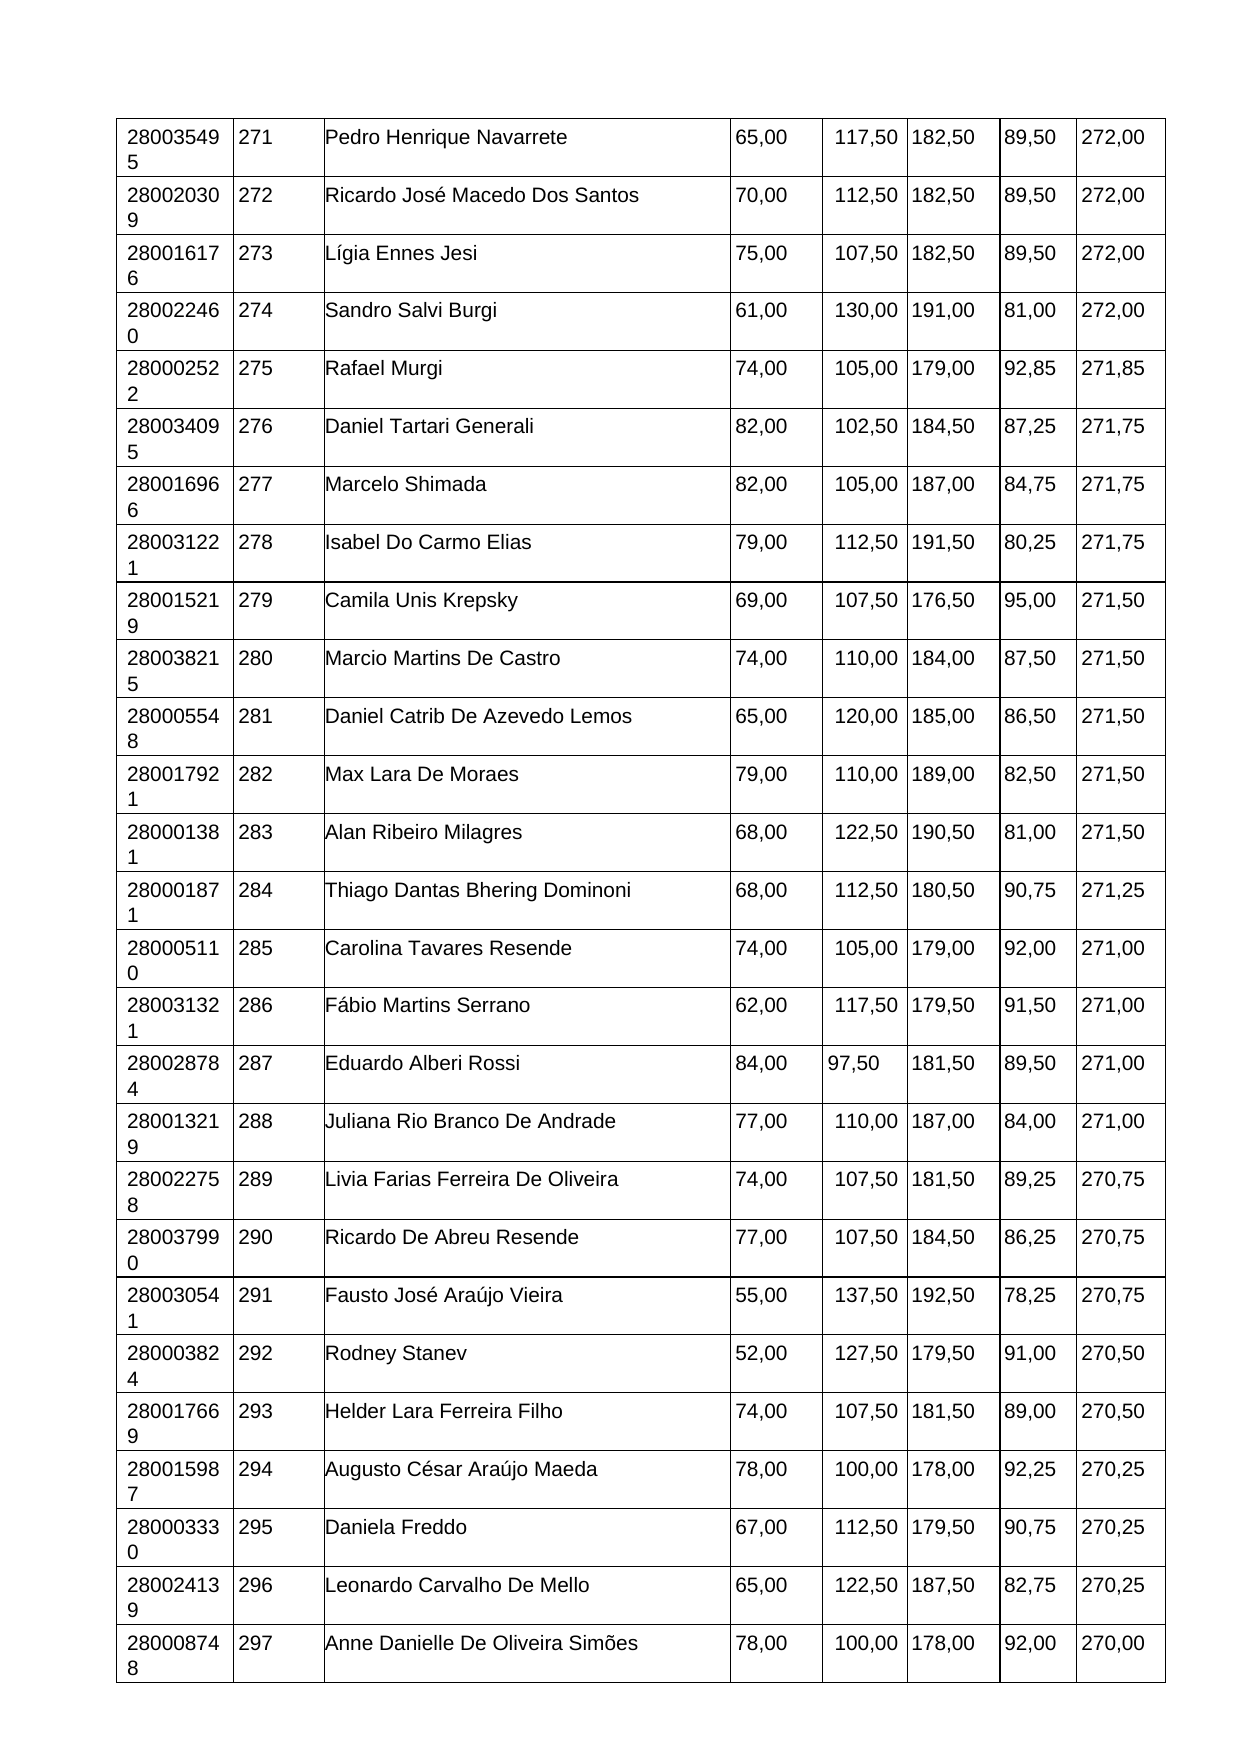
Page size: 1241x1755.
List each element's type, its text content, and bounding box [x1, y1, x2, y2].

table_cell 289 [234, 1162, 324, 1218]
table_cell Thiago Dantas Bhering Dominoni [325, 872, 730, 929]
table_cell 277 [234, 467, 324, 523]
table_cell 90,75 [1001, 872, 1076, 929]
table_cell Helder Lara Ferreira Filho [325, 1393, 730, 1450]
table_cell 280031221 [117, 525, 233, 581]
table_cell 110,00 [823, 1104, 907, 1161]
table_cell 182,50 [908, 235, 999, 292]
table_cell 272 [234, 177, 324, 234]
table_cell Carolina Tavares Resende [325, 930, 730, 987]
table_cell 280017921 [117, 756, 233, 813]
table_cell 179,00 [908, 351, 999, 408]
table_cell 271,00 [1077, 988, 1165, 1045]
table_cell Pedro Henrique Navarrete [325, 119, 730, 176]
table_cell 89,50 [1001, 177, 1076, 234]
table_cell 68,00 [731, 814, 822, 871]
table_cell 122,50 [823, 814, 907, 871]
table_cell 280003330 [117, 1509, 233, 1566]
table_cell Juliana Rio Branco De Andrade [325, 1104, 730, 1161]
table_cell 95,00 [1001, 583, 1076, 639]
table_cell 287 [234, 1046, 324, 1103]
table_cell Leonardo Carvalho De Mello [325, 1567, 730, 1624]
table_cell 81,00 [1001, 814, 1076, 871]
table_cell Ricardo De Abreu Resende [325, 1220, 730, 1276]
table_cell 68,00 [731, 872, 822, 929]
table_cell 280001871 [117, 872, 233, 929]
table_cell Sandro Salvi Burgi [325, 293, 730, 350]
table_cell 270,00 [1077, 1625, 1165, 1682]
table_cell 112,50 [823, 177, 907, 234]
table_cell 271,50 [1077, 756, 1165, 813]
table_cell 280016176 [117, 235, 233, 292]
table_cell 275 [234, 351, 324, 408]
table_cell 89,50 [1001, 119, 1076, 176]
table_cell 92,00 [1001, 1625, 1076, 1682]
table_cell 184,00 [908, 640, 999, 697]
table_cell 62,00 [731, 988, 822, 1045]
table_cell 271,75 [1077, 467, 1165, 523]
table_cell 179,50 [908, 1335, 999, 1392]
table_cell 271,25 [1077, 872, 1165, 929]
table_cell 179,00 [908, 930, 999, 987]
table_cell 271,50 [1077, 698, 1165, 755]
table_cell Marcelo Shimada [325, 467, 730, 523]
table_cell 271,50 [1077, 583, 1165, 639]
table_cell 107,50 [823, 1162, 907, 1218]
table_cell Fausto José Araújo Vieira [325, 1278, 730, 1334]
table_cell Max Lara De Moraes [325, 756, 730, 813]
table_cell 191,00 [908, 293, 999, 350]
table_cell 295 [234, 1509, 324, 1566]
table_cell 280005110 [117, 930, 233, 987]
table_cell 82,00 [731, 467, 822, 523]
table_cell 74,00 [731, 351, 822, 408]
table_cell 280005548 [117, 698, 233, 755]
table_cell 280015987 [117, 1451, 233, 1508]
table_cell 280024139 [117, 1567, 233, 1624]
table_cell 280016966 [117, 467, 233, 523]
table_cell 77,00 [731, 1220, 822, 1276]
table_cell 89,25 [1001, 1162, 1076, 1218]
table_cell Daniel Tartari Generali [325, 409, 730, 466]
table_cell 91,50 [1001, 988, 1076, 1045]
table_cell 270,75 [1077, 1162, 1165, 1218]
table_cell 79,00 [731, 525, 822, 581]
table_cell 190,50 [908, 814, 999, 871]
table_cell 65,00 [731, 119, 822, 176]
table_cell 87,50 [1001, 640, 1076, 697]
table_cell 127,50 [823, 1335, 907, 1392]
table_cell 280001381 [117, 814, 233, 871]
table_cell 79,00 [731, 756, 822, 813]
table_cell 270,25 [1077, 1509, 1165, 1566]
table_cell 69,00 [731, 583, 822, 639]
table_cell 92,00 [1001, 930, 1076, 987]
table_cell 187,50 [908, 1567, 999, 1624]
table_cell Rafael Murgi [325, 351, 730, 408]
table_cell 184,50 [908, 1220, 999, 1276]
table_cell 77,00 [731, 1104, 822, 1161]
table_cell 110,00 [823, 756, 907, 813]
table_cell 75,00 [731, 235, 822, 292]
table_cell 74,00 [731, 640, 822, 697]
table_cell 286 [234, 988, 324, 1045]
table_cell 107,50 [823, 1220, 907, 1276]
table_cell 74,00 [731, 1162, 822, 1218]
table_cell 279 [234, 583, 324, 639]
table_cell 280035495 [117, 119, 233, 176]
table_cell 280008748 [117, 1625, 233, 1682]
table_cell 130,00 [823, 293, 907, 350]
table_cell 74,00 [731, 1393, 822, 1450]
table_cell 271,75 [1077, 525, 1165, 581]
table_cell 178,00 [908, 1625, 999, 1682]
table_cell 78,00 [731, 1625, 822, 1682]
table_cell 271,50 [1077, 640, 1165, 697]
table_cell 271,85 [1077, 351, 1165, 408]
table_cell 192,50 [908, 1278, 999, 1334]
table_cell 271 [234, 119, 324, 176]
table_cell 179,50 [908, 1509, 999, 1566]
table_cell 280013219 [117, 1104, 233, 1161]
table_cell 82,75 [1001, 1567, 1076, 1624]
table_cell 176,50 [908, 583, 999, 639]
table_cell Daniel Catrib De Azevedo Lemos [325, 698, 730, 755]
table_cell 120,00 [823, 698, 907, 755]
table_cell 89,50 [1001, 235, 1076, 292]
table_cell 107,50 [823, 583, 907, 639]
table_cell 284 [234, 872, 324, 929]
table_cell 84,00 [1001, 1104, 1076, 1161]
table_cell 288 [234, 1104, 324, 1161]
table_cell Livia Farias Ferreira De Oliveira [325, 1162, 730, 1218]
table_cell Ricardo José Macedo Dos Santos [325, 177, 730, 234]
table_cell 82,00 [731, 409, 822, 466]
table_cell 81,00 [1001, 293, 1076, 350]
table_cell 283 [234, 814, 324, 871]
table_cell Anne Danielle De Oliveira Simões [325, 1625, 730, 1682]
table_cell 180,50 [908, 872, 999, 929]
table_cell 78,25 [1001, 1278, 1076, 1334]
table_cell Marcio Martins De Castro [325, 640, 730, 697]
table_cell 270,50 [1077, 1393, 1165, 1450]
table_cell Eduardo Alberi Rossi [325, 1046, 730, 1103]
table_cell 293 [234, 1393, 324, 1450]
table_cell 273 [234, 235, 324, 292]
table_cell 271,00 [1077, 1046, 1165, 1103]
table_cell 55,00 [731, 1278, 822, 1334]
table_cell 270,25 [1077, 1451, 1165, 1508]
table_cell Rodney Stanev [325, 1335, 730, 1392]
table_cell 92,25 [1001, 1451, 1076, 1508]
table_cell 187,00 [908, 467, 999, 523]
table_cell 290 [234, 1220, 324, 1276]
table_cell 184,50 [908, 409, 999, 466]
table_cell 84,75 [1001, 467, 1076, 523]
table_cell 117,50 [823, 119, 907, 176]
table_cell 181,50 [908, 1162, 999, 1218]
table_cell Camila Unis Krepsky [325, 583, 730, 639]
table_cell 97,50 [823, 1046, 907, 1103]
table_cell 272,00 [1077, 119, 1165, 176]
table_cell 112,50 [823, 1509, 907, 1566]
table_cell 272,00 [1077, 235, 1165, 292]
table_cell 181,50 [908, 1046, 999, 1103]
table_cell 86,50 [1001, 698, 1076, 755]
table_cell 67,00 [731, 1509, 822, 1566]
table_cell 112,50 [823, 872, 907, 929]
table_cell Augusto César Araújo Maeda [325, 1451, 730, 1508]
table_cell 281 [234, 698, 324, 755]
table_cell 270,50 [1077, 1335, 1165, 1392]
table_cell 90,75 [1001, 1509, 1076, 1566]
table_cell 82,50 [1001, 756, 1076, 813]
table_cell 271,75 [1077, 409, 1165, 466]
table_cell 191,50 [908, 525, 999, 581]
table_cell 271,00 [1077, 1104, 1165, 1161]
table_cell 87,25 [1001, 409, 1076, 466]
table_cell 296 [234, 1567, 324, 1624]
table_cell 278 [234, 525, 324, 581]
table_cell 292 [234, 1335, 324, 1392]
table_cell 80,25 [1001, 525, 1076, 581]
table_cell 107,50 [823, 1393, 907, 1450]
table_cell 122,50 [823, 1567, 907, 1624]
table_cell 280003824 [117, 1335, 233, 1392]
table_cell 105,00 [823, 930, 907, 987]
table_cell 285 [234, 930, 324, 987]
table_cell 112,50 [823, 525, 907, 581]
table_cell 52,00 [731, 1335, 822, 1392]
table_cell 86,25 [1001, 1220, 1076, 1276]
table_cell 280034095 [117, 409, 233, 466]
table_cell 61,00 [731, 293, 822, 350]
table_cell 105,00 [823, 351, 907, 408]
table_cell 280028784 [117, 1046, 233, 1103]
table_cell 280015219 [117, 583, 233, 639]
table_cell 270,25 [1077, 1567, 1165, 1624]
table_cell 280037990 [117, 1220, 233, 1276]
table_cell 280031321 [117, 988, 233, 1045]
table_cell 117,50 [823, 988, 907, 1045]
table_cell 65,00 [731, 698, 822, 755]
table_cell 178,00 [908, 1451, 999, 1508]
table_cell 110,00 [823, 640, 907, 697]
table_cell 65,00 [731, 1567, 822, 1624]
table_cell 102,50 [823, 409, 907, 466]
table_cell 89,50 [1001, 1046, 1076, 1103]
table_cell 276 [234, 409, 324, 466]
table_cell Fábio Martins Serrano [325, 988, 730, 1045]
table_cell 280020309 [117, 177, 233, 234]
table_cell 272,00 [1077, 177, 1165, 234]
table_cell 280030541 [117, 1278, 233, 1334]
table_cell 187,00 [908, 1104, 999, 1161]
table_cell 181,50 [908, 1393, 999, 1450]
table_cell 100,00 [823, 1625, 907, 1682]
table_cell 105,00 [823, 467, 907, 523]
table_cell 270,75 [1077, 1220, 1165, 1276]
table_cell 89,00 [1001, 1393, 1076, 1450]
table_cell 291 [234, 1278, 324, 1334]
table_cell 182,50 [908, 177, 999, 234]
table_cell 137,50 [823, 1278, 907, 1334]
table_cell 70,00 [731, 177, 822, 234]
table_cell 84,00 [731, 1046, 822, 1103]
table_cell 185,00 [908, 698, 999, 755]
table_cell 280022758 [117, 1162, 233, 1218]
table_cell 271,00 [1077, 930, 1165, 987]
table_cell 282 [234, 756, 324, 813]
table_cell 280002522 [117, 351, 233, 408]
table_cell 272,00 [1077, 293, 1165, 350]
table_cell 274 [234, 293, 324, 350]
table_cell Daniela Freddo [325, 1509, 730, 1566]
table_cell 280017669 [117, 1393, 233, 1450]
table_cell 179,50 [908, 988, 999, 1045]
table_cell Alan Ribeiro Milagres [325, 814, 730, 871]
table_cell 280022460 [117, 293, 233, 350]
table_cell 297 [234, 1625, 324, 1682]
table_cell 78,00 [731, 1451, 822, 1508]
table_cell 182,50 [908, 119, 999, 176]
table_cell 294 [234, 1451, 324, 1508]
table_cell 100,00 [823, 1451, 907, 1508]
table_cell 91,00 [1001, 1335, 1076, 1392]
table_cell 270,75 [1077, 1278, 1165, 1334]
table_cell Isabel Do Carmo Elias [325, 525, 730, 581]
table_cell 280 [234, 640, 324, 697]
table_cell Lígia Ennes Jesi [325, 235, 730, 292]
table_cell 107,50 [823, 235, 907, 292]
table_cell 271,50 [1077, 814, 1165, 871]
table_cell 280038215 [117, 640, 233, 697]
table_cell 189,00 [908, 756, 999, 813]
table_cell 74,00 [731, 930, 822, 987]
table_cell 92,85 [1001, 351, 1076, 408]
